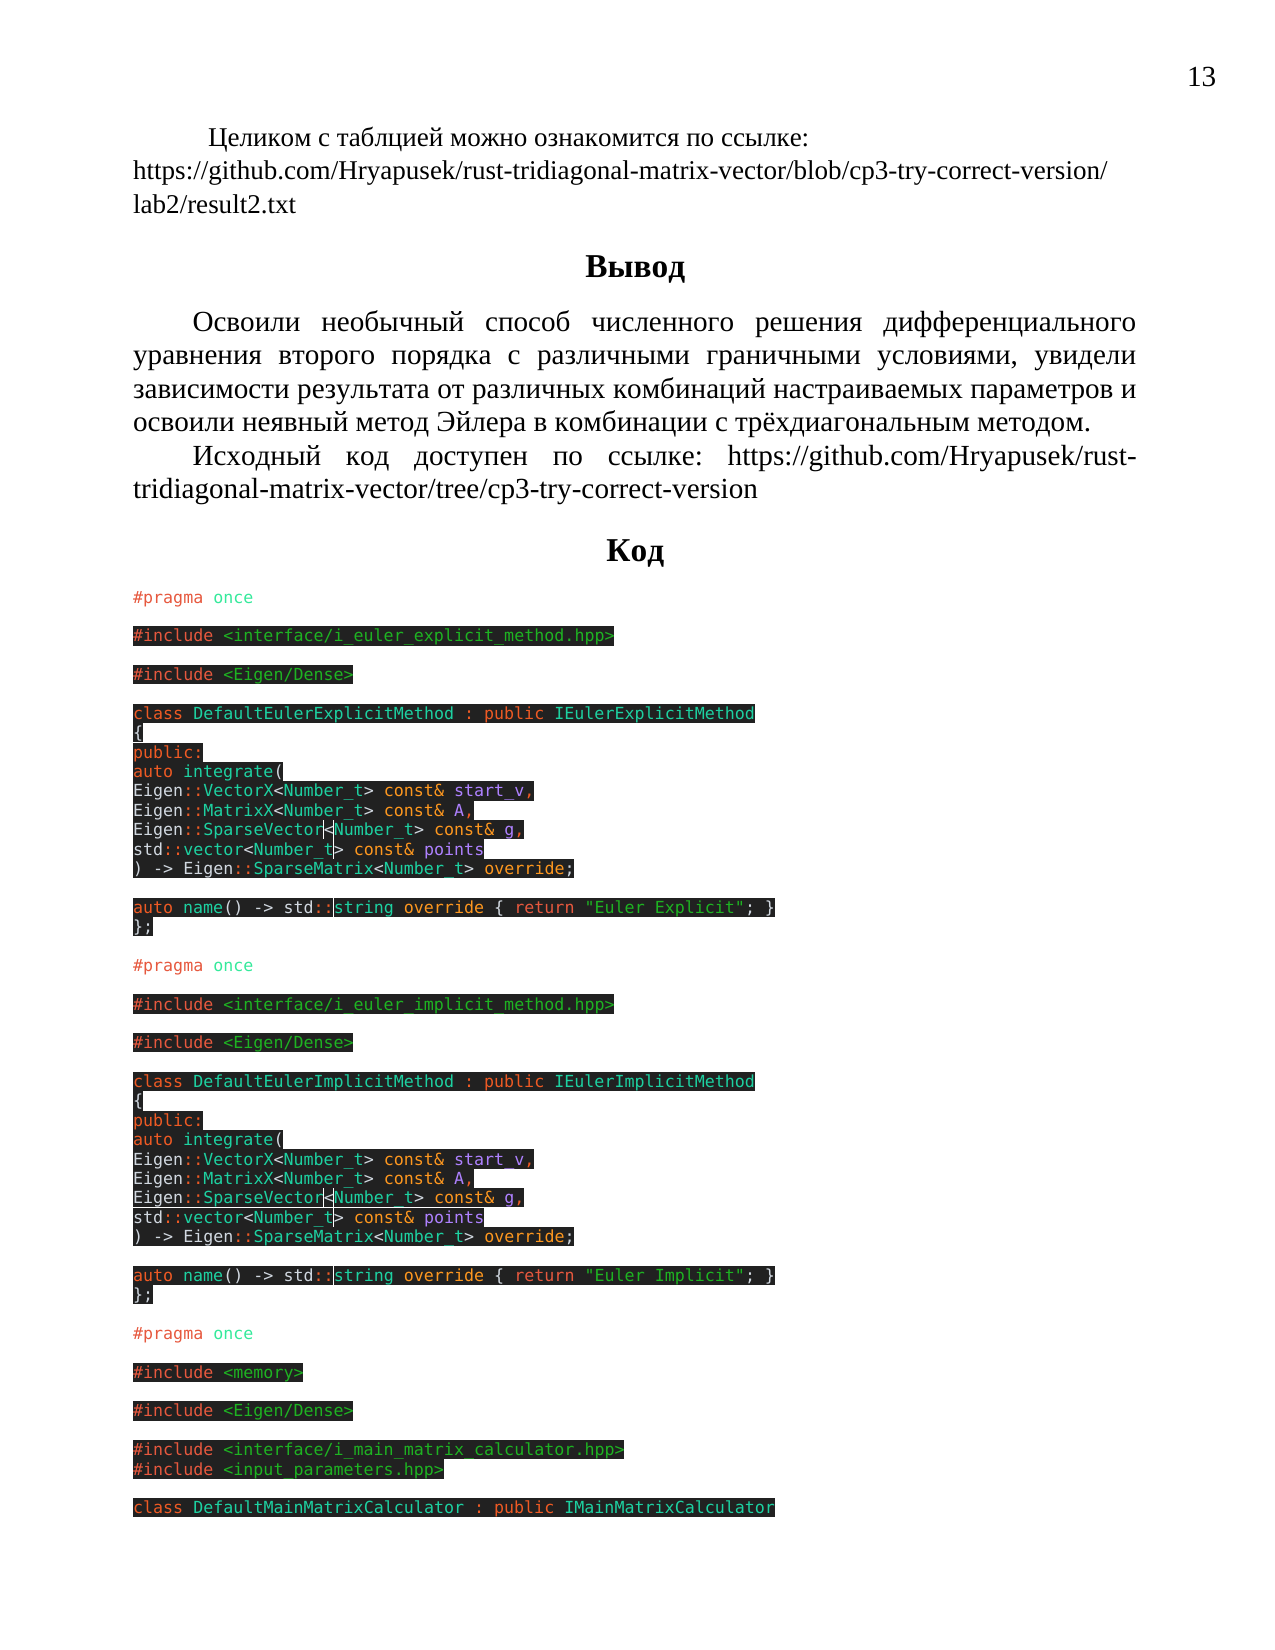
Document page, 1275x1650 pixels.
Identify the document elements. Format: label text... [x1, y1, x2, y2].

text #include <Eigen/Dense> [133, 665, 1216, 684]
text ) -> Eigen::SparseMatrix<Number_t> override; [133, 859, 1216, 878]
text { [133, 723, 1216, 742]
text Eigen::MatrixX<Number_t> const& A, [133, 801, 1216, 820]
text Целиком с таблцией можно ознакомится по ссылке: https://github.com/Hryapusek/rust-tridiagonal-matrix-vector/blob/cp3-try-correct-version/lab2/result2.txt [133, 121, 1137, 219]
text public: [133, 1111, 1216, 1130]
text #include <interface/i_euler_implicit_method.hpp> [133, 994, 1216, 1014]
text std::vector<Number_t> const& points [133, 1207, 1216, 1227]
text #include <Eigen/Dense> [133, 1033, 1216, 1052]
text class DefaultMainMatrixCalculator : public IMainMatrixCalculator [133, 1498, 1216, 1517]
text Исходный код доступен по ссылке: https://github.com/Hryapusek/rust-tridiagonal-matrix-vector/tree/cp3-try-correct-version [133, 438, 1137, 505]
text Освоили необычный способ численного решения дифференциального уравнения второго порядка с различными граничными условиями, увидели зависимости результата от различных комбинаций настраиваемых параметров и освоили неявный метод Эйлера в комбинации с трёхдиагональным методом. [133, 304, 1137, 438]
text #include <interface/i_euler_explicit_method.hpp> [133, 626, 1216, 646]
text #include <Eigen/Dense> [133, 1401, 1216, 1421]
text auto name() -> std::string override { return "Euler Explicit"; } [133, 897, 1216, 917]
text #include <memory> [133, 1362, 1216, 1382]
text #pragma once [133, 587, 1216, 607]
text Eigen::VectorX<Number_t> const& start_v, [133, 1149, 1216, 1169]
text { [133, 1091, 1216, 1111]
text }; [133, 917, 1216, 936]
text auto name() -> std::string override { return "Euler Implicit"; } [133, 1266, 1216, 1285]
text Eigen::SparseVector<Number_t> const& g, [133, 820, 1216, 839]
text Eigen::MatrixX<Number_t> const& A, [133, 1169, 1216, 1188]
text auto integrate( [133, 762, 1216, 781]
text Eigen::VectorX<Number_t> const& start_v, [133, 781, 1216, 801]
text #include <interface/i_main_matrix_calculator.hpp> [133, 1440, 1216, 1459]
text Eigen::SparseVector<Number_t> const& g, [133, 1188, 1216, 1207]
text #pragma once [133, 956, 1216, 975]
text auto integrate( [133, 1130, 1216, 1149]
subtitle Вывод [133, 246, 1137, 284]
text ) -> Eigen::SparseMatrix<Number_t> override; [133, 1227, 1216, 1246]
text #include <input_parameters.hpp> [133, 1459, 1216, 1479]
text std::vector<Number_t> const& points [133, 839, 1216, 859]
text public: [133, 742, 1216, 762]
text class DefaultEulerImplicitMethod : public IEulerImplicitMethod [133, 1072, 1216, 1091]
text }; [133, 1285, 1216, 1304]
text #pragma once [133, 1324, 1216, 1343]
subtitle Код [133, 530, 1137, 568]
text class DefaultEulerExplicitMethod : public IEulerExplicitMethod [133, 704, 1216, 723]
